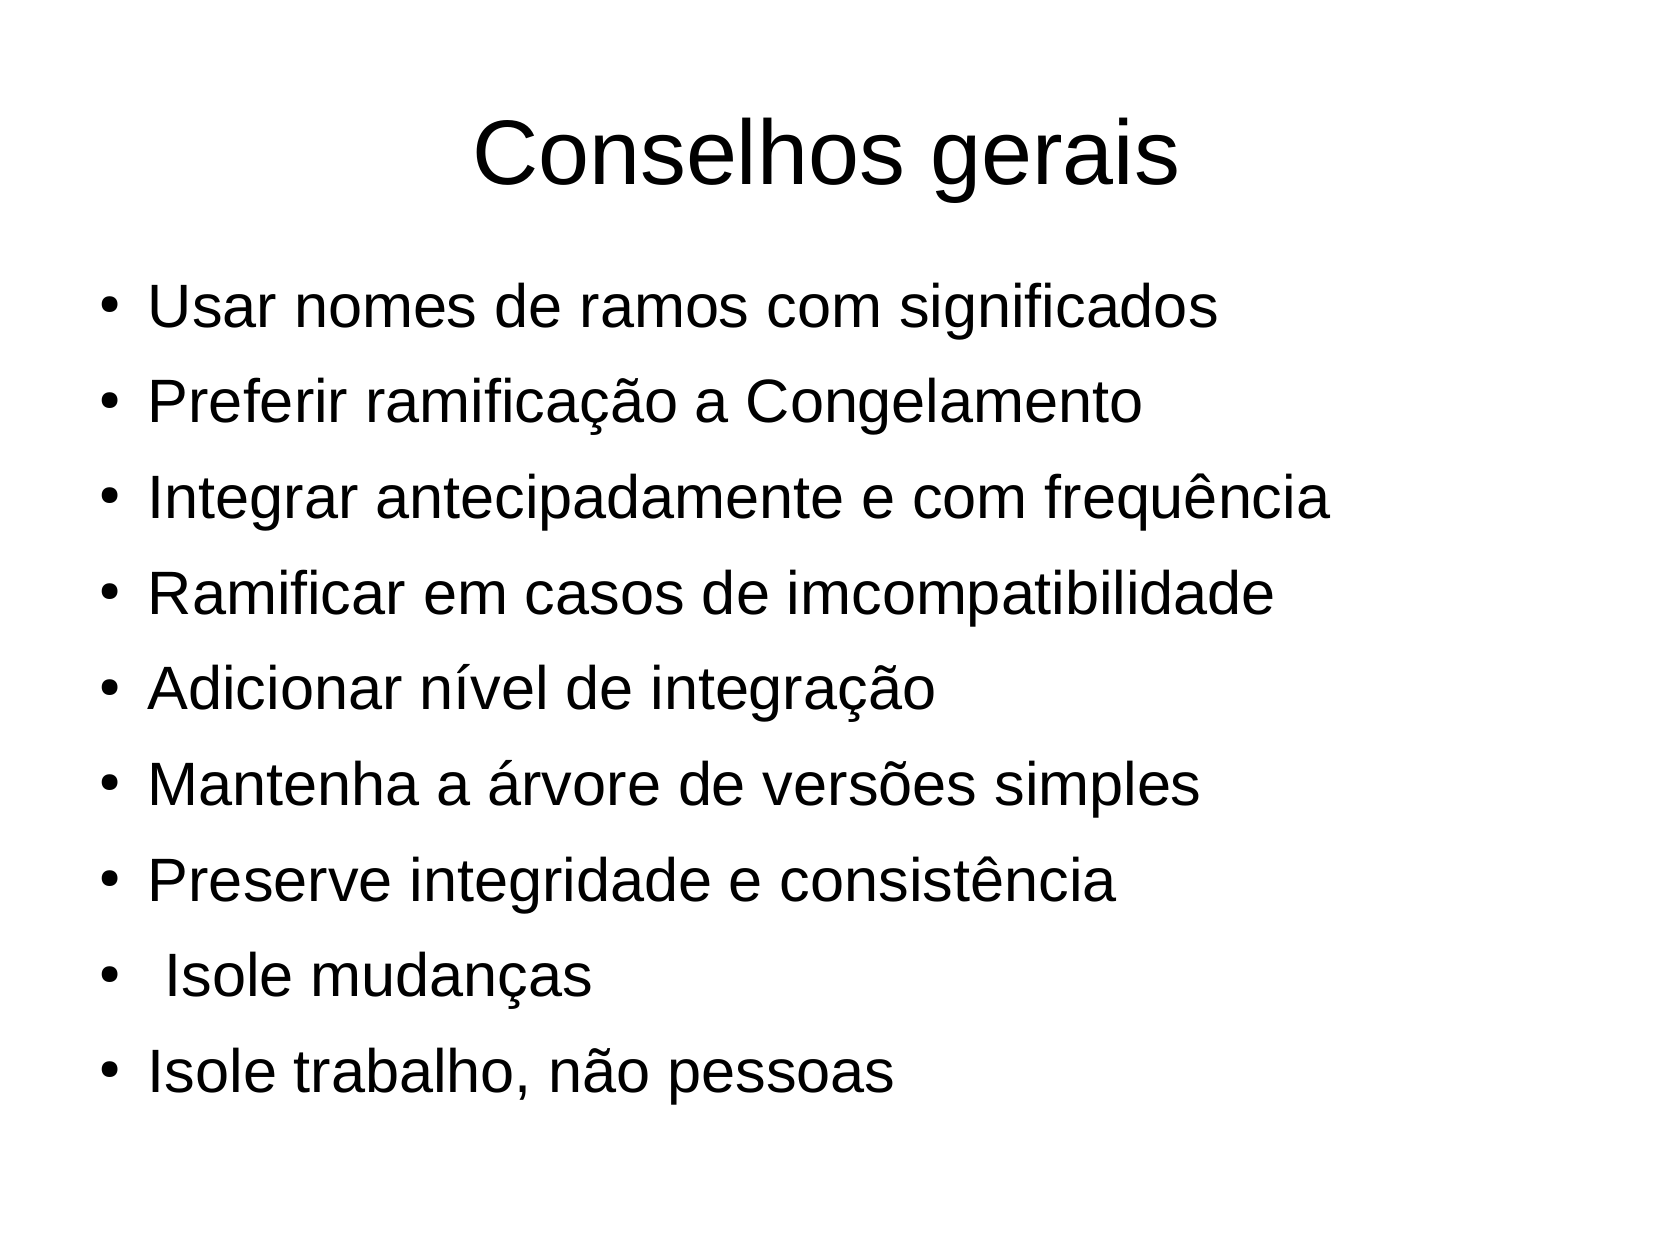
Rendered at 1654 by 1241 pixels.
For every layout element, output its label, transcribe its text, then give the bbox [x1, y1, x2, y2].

list Usar nomes de ramos com significados Preferir ramificação a Congelamento Integrar antecipadamente e com frequência Ramificar em casos de imcompatibilidade Adicionar nível de integração Mantenha a árvore de versões simples Preserve integridade e consistência Isole mudanças Isole trabalho, não pessoas [82, 271, 1571, 1111]
title Conselhos gerais [82, 49, 1571, 257]
